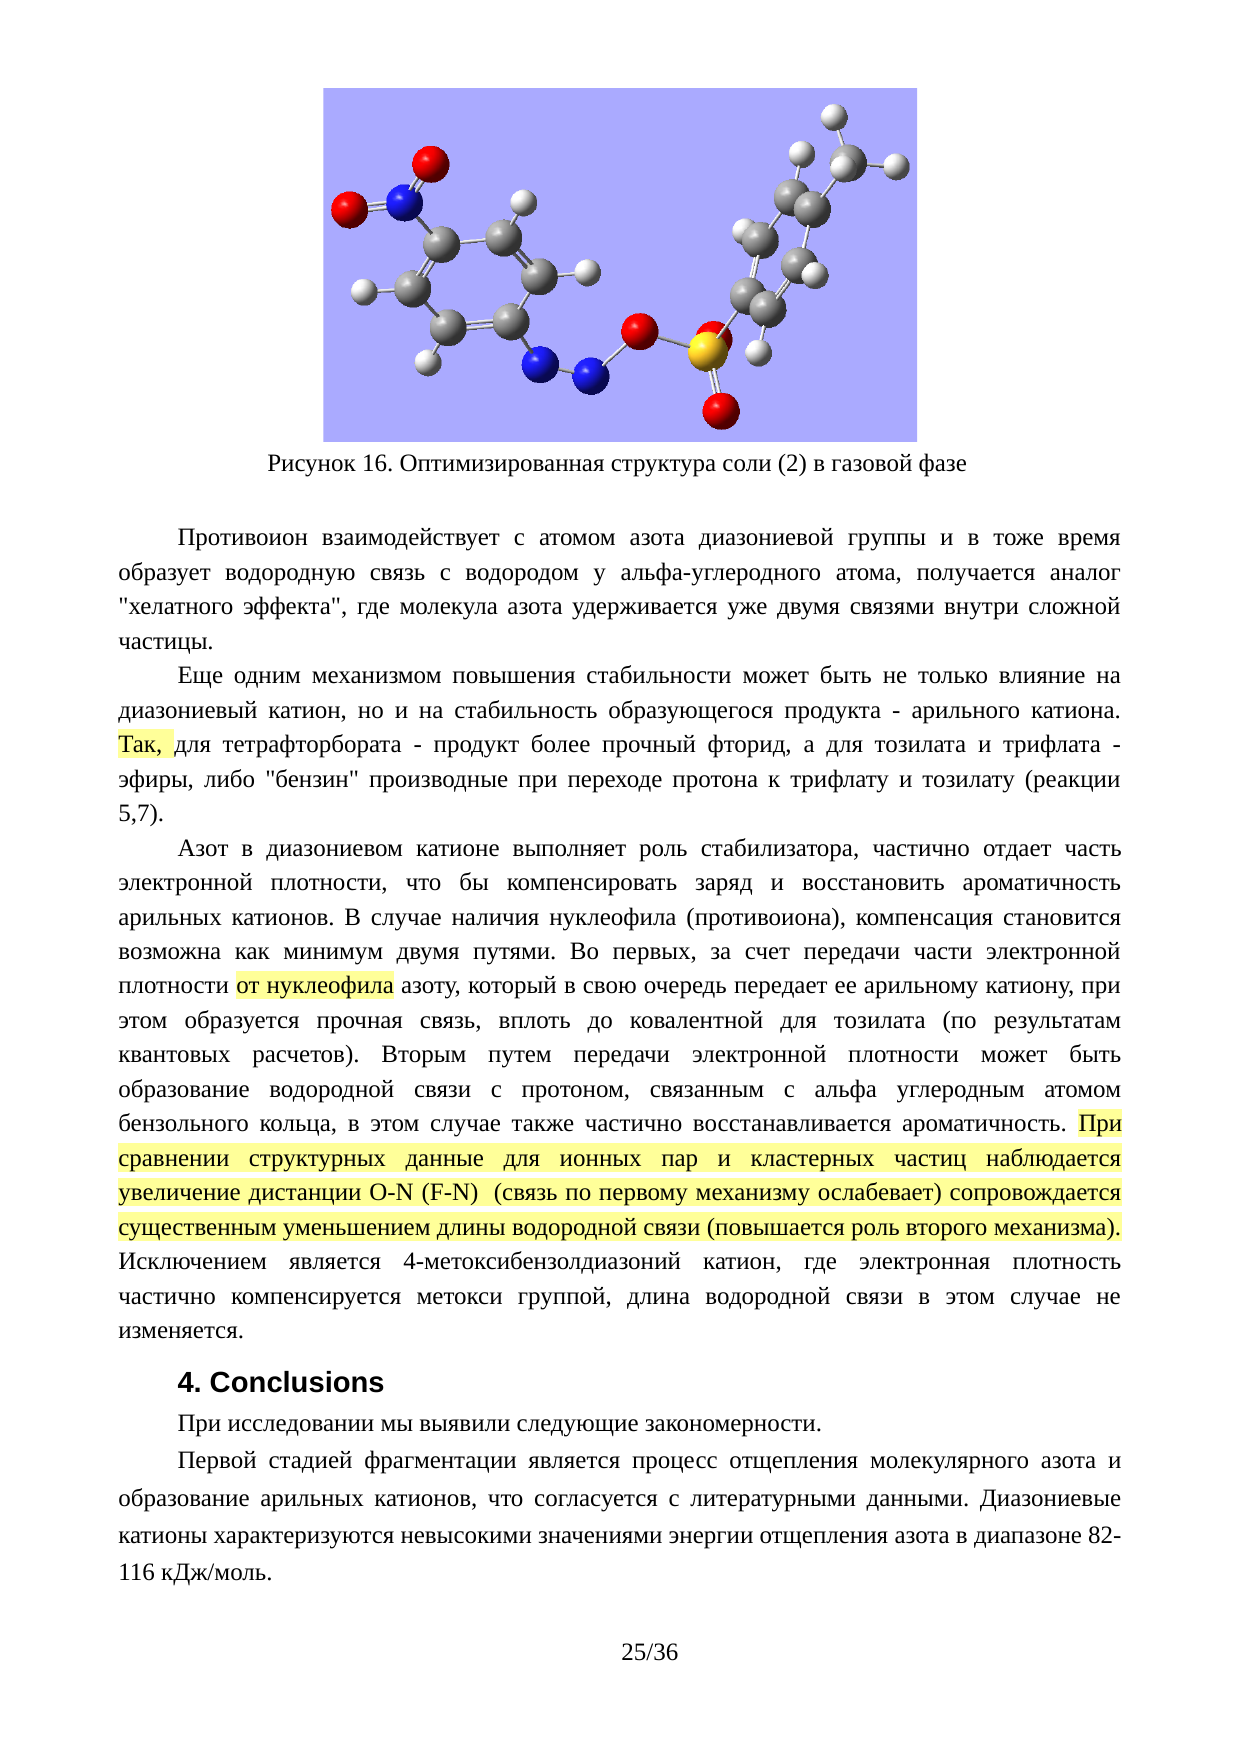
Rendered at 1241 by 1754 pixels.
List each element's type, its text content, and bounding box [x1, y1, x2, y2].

list Первой стадией фрагментации является процесс отщепления молекулярного азота и образование арильных катионов, что согласуется с литературными данными. Диазониевые катионы характеризуются невысокими значениями энергии отщепления азота в диапазоне 82-116 кДж/моль. [118, 1445, 1122, 1586]
subtitle 4. Conclusions [118, 1364, 1122, 1398]
picture [323, 88, 918, 442]
text Противоион взаимодействует с атомом азота диазониевой группы и в тоже время образует водородную связь с водородом у альфа-углеродного атома, получается аналог "хелатного эффекта", где молекула азота удерживается уже двумя связями внутри сложной частицы. [118, 522, 1122, 654]
text Еще одним механизмом повышения стабильности может быть не только влияние на диазониевый катион, но и на стабильность образующегося продукта - арильного катиона. Так, для тетрафторбората - продукт более прочный фторид, а для тозилата и трифлата - эфиры, либо "бензин" производные при переходе протона к трифлату и тозилату (реакции 5,7). [118, 660, 1122, 827]
text Рисунок 16. Оптимизированная структура соли (2) в газовой фазе [118, 448, 1122, 476]
text Азот в диазониевом катионе выполняет роль стабилизатора, частично отдает часть электронной плотности, что бы компенсировать заряд и восстановить ароматичность арильных катионов. В случае наличия нуклеофила (противоиона), компенсация становится возможна как минимум двумя путями. Во первых, за счет передачи части электронной плотности от нуклеофила азоту, который в свою очередь передает ее арильному катиону, при этом образуется прочная связь, вплоть до ковалентной для тозилата (по результатам квантовых расчетов). Вторым путем передачи электронной плотности может быть образование водородной связи с протоном, связанным с альфа углеродным атомом бензольного кольца, в этом случае также частично восстанавливается ароматичность. При сравнении структурных данные для ионных пар и кластерных частиц наблюдается увеличение дистанции O-N (F-N) (связь по первому механизму ослабевает) сопровождается существенным уменьшением длины водородной связи (повышается роль второго механизма). Исключением является 4-метоксибензолдиазоний катион, где электронная плотность частично компенсируется метокси группой, длина водородной связи в этом случае не изменяется. [118, 833, 1122, 1344]
list При исследовании мы выявили следующие закономерности. [118, 1408, 1122, 1437]
